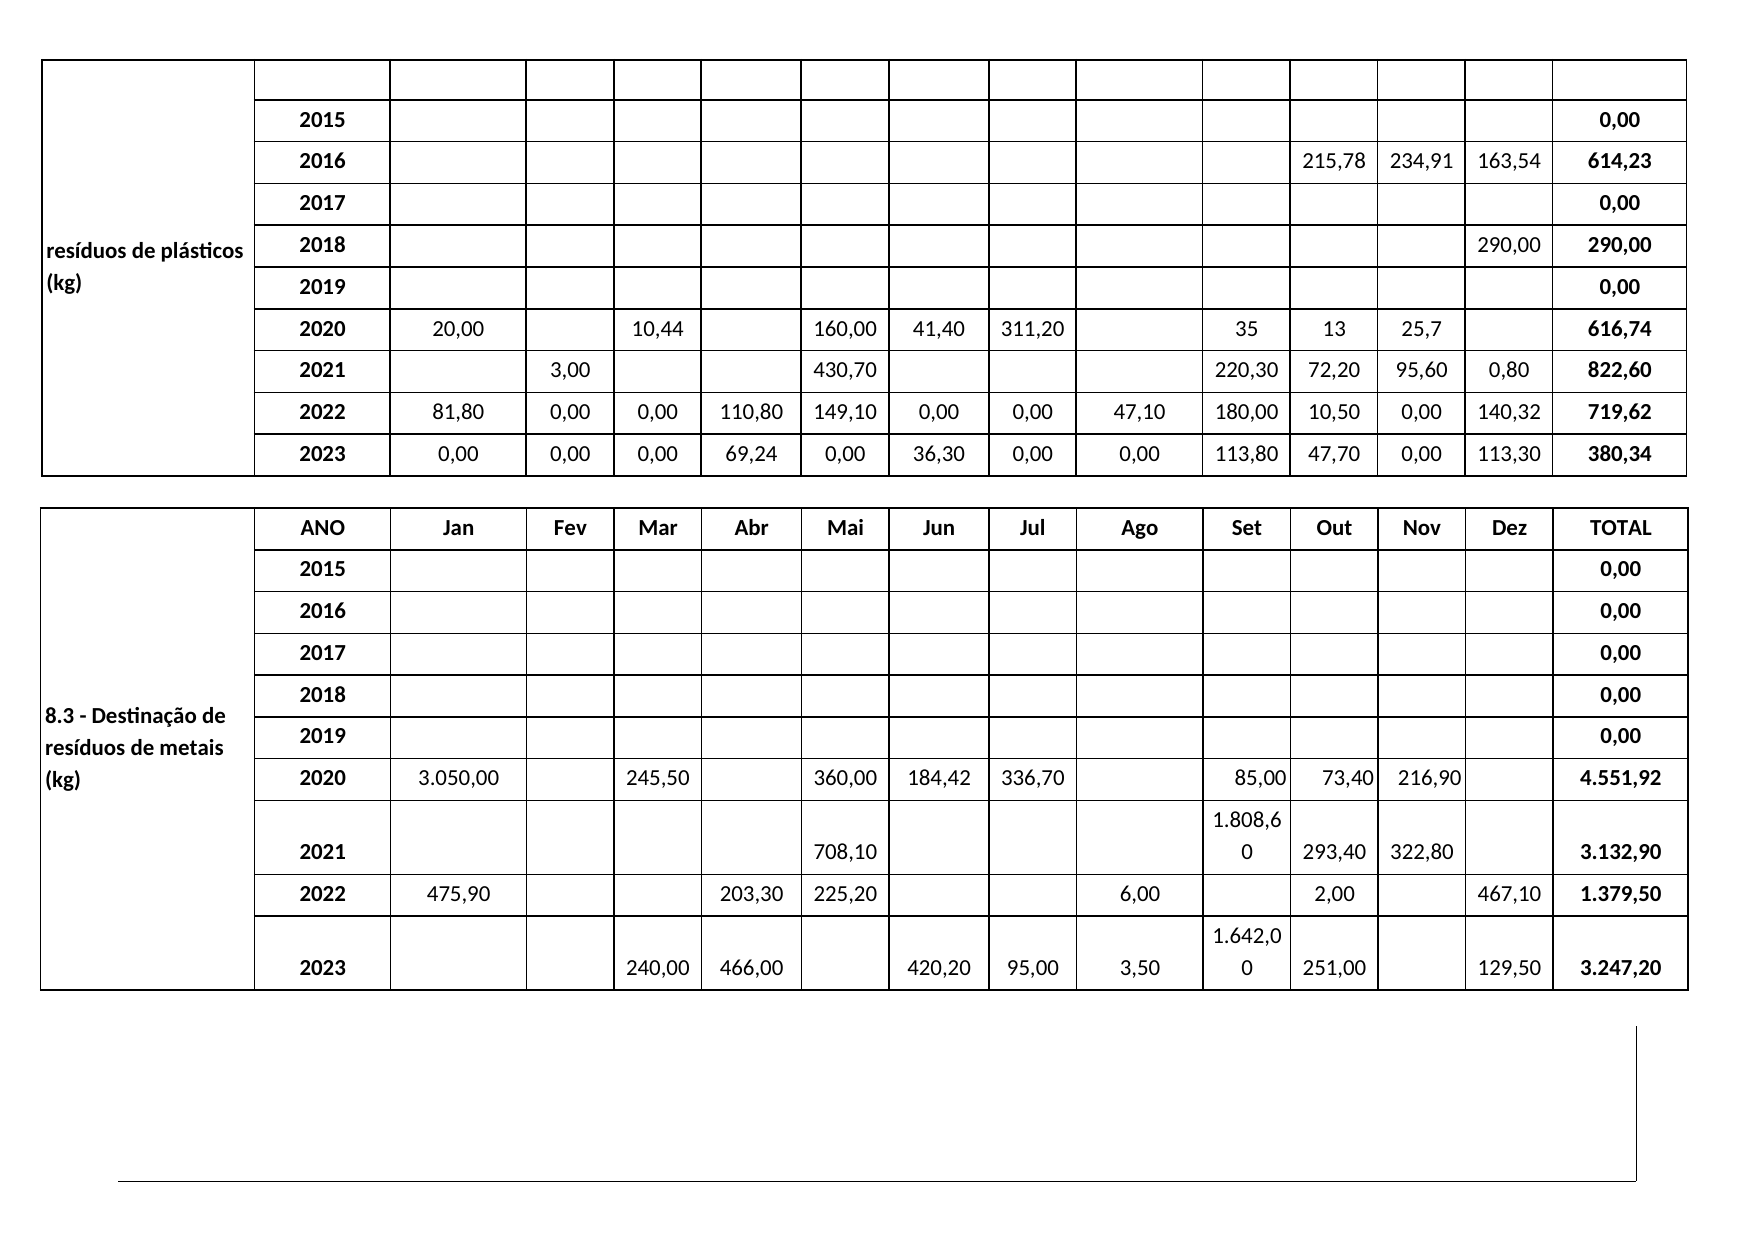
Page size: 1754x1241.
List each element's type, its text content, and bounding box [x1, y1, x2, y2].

table_cell [527, 634, 613, 674]
table_cell 1.642,00 [1204, 917, 1290, 989]
table_cell [702, 801, 801, 873]
table_cell [702, 142, 800, 183]
table_cell 2021 [255, 351, 389, 391]
table_cell [527, 759, 613, 799]
table_cell [990, 801, 1076, 873]
table_cell [990, 875, 1076, 915]
table_cell [1204, 592, 1290, 632]
table_cell [391, 184, 525, 224]
table_cell [1291, 61, 1377, 99]
table_cell 467,10 [1466, 875, 1552, 915]
table_cell 2018 [255, 676, 390, 716]
table_cell [615, 226, 700, 266]
table_cell 360,00 [802, 759, 888, 799]
table_cell [802, 718, 888, 758]
table_cell [1378, 61, 1464, 99]
table_cell 0,00 [1553, 101, 1686, 141]
table_cell [802, 61, 888, 99]
table_cell 2,00 [1291, 875, 1377, 915]
table_cell 180,00 [1203, 393, 1289, 433]
table_cell 85,00 [1204, 759, 1290, 799]
table_cell [1466, 718, 1552, 758]
table_cell 184,42 [890, 759, 988, 799]
table_cell [702, 592, 801, 632]
table_cell [1291, 592, 1377, 632]
table_cell [1077, 551, 1202, 591]
table_cell 10,50 [1291, 393, 1377, 433]
table_cell 35 [1203, 310, 1289, 350]
table_header Dez [1466, 509, 1552, 549]
table_cell [1466, 801, 1552, 873]
table_cell [1291, 268, 1377, 308]
table_cell [1077, 676, 1202, 716]
table_cell [1204, 551, 1290, 591]
table_cell 0,00 [1554, 634, 1687, 674]
table_cell 430,70 [802, 351, 888, 391]
table_cell [1378, 226, 1464, 266]
table_cell 0,00 [527, 393, 613, 433]
table_cell [527, 875, 613, 915]
table_cell 0,00 [1554, 592, 1687, 632]
table_cell 0,00 [615, 435, 700, 475]
table_cell [391, 142, 525, 183]
table_cell [1204, 634, 1290, 674]
table_cell [1466, 759, 1552, 799]
table_cell 234,91 [1378, 142, 1464, 183]
table_cell 2020 [255, 759, 390, 799]
table_cell [890, 718, 988, 758]
table_cell [1379, 676, 1465, 716]
table_cell 140,32 [1466, 393, 1552, 433]
table_cell [990, 718, 1076, 758]
table_cell [1291, 634, 1377, 674]
table_cell [1291, 718, 1377, 758]
table_cell [890, 226, 988, 266]
table_cell [615, 551, 701, 591]
table_header ANO [255, 509, 390, 549]
table_cell [802, 551, 888, 591]
table_cell 25,7 [1378, 310, 1464, 350]
table_cell 203,30 [702, 875, 801, 915]
table_header Set [1204, 509, 1290, 549]
table_cell [1203, 184, 1289, 224]
table_cell [527, 184, 613, 224]
table_cell [702, 184, 800, 224]
table_cell [615, 351, 700, 391]
table_cell [1204, 875, 1290, 915]
table_cell [702, 310, 800, 350]
table_cell [1466, 310, 1552, 350]
table_cell 420,20 [890, 917, 988, 989]
table_cell 614,23 [1553, 142, 1686, 183]
table_cell 2016 [255, 142, 389, 183]
table_cell [391, 226, 525, 266]
table_cell [1203, 61, 1289, 99]
table_cell 215,78 [1291, 142, 1377, 183]
table_cell [1378, 101, 1464, 141]
table_cell 95,00 [990, 917, 1076, 989]
table_cell [255, 61, 389, 99]
table_header 8.3 - Destinação de resíduos de metais (kg) [41, 509, 254, 989]
table_cell [702, 101, 800, 141]
table_cell 336,70 [990, 759, 1076, 799]
table_cell [1077, 226, 1202, 266]
table_cell 2016 [255, 592, 390, 632]
table_cell [391, 801, 526, 873]
table_cell [615, 101, 700, 141]
table_cell 20,00 [391, 310, 525, 350]
table_cell 2019 [255, 718, 390, 758]
table_cell 290,00 [1466, 226, 1552, 266]
table_cell 0,00 [1554, 676, 1687, 716]
table_cell [990, 101, 1075, 141]
table_cell 2015 [255, 101, 389, 141]
table_cell [527, 310, 613, 350]
table_cell 36,30 [890, 435, 988, 475]
table_cell [1466, 184, 1552, 224]
table_cell 220,30 [1203, 351, 1289, 391]
table_cell [391, 676, 526, 716]
table_cell [1077, 184, 1202, 224]
table_cell [702, 61, 800, 99]
table_cell 2022 [255, 393, 389, 433]
table_cell [702, 351, 800, 391]
table_cell [1077, 101, 1202, 141]
table_cell 72,20 [1291, 351, 1377, 391]
table_cell [990, 634, 1076, 674]
table_cell [1203, 142, 1289, 183]
table_cell 225,20 [802, 875, 888, 915]
table_cell [1204, 718, 1290, 758]
table_cell 0,00 [527, 435, 613, 475]
table_cell [1466, 61, 1552, 99]
table_cell [615, 801, 701, 873]
table_cell [1203, 101, 1289, 141]
table_cell [1077, 801, 1202, 873]
table_cell [1077, 61, 1202, 99]
table_cell [890, 551, 988, 591]
table_cell 0,00 [391, 435, 525, 475]
table_cell 216,90 [1379, 759, 1465, 799]
table_cell [615, 634, 701, 674]
table_cell [1077, 759, 1202, 799]
table_cell [1378, 268, 1464, 308]
table_cell [1466, 268, 1552, 308]
table_cell [615, 268, 700, 308]
table_cell [527, 592, 613, 632]
table_header Out [1291, 509, 1377, 549]
table_cell [890, 184, 988, 224]
table_cell [802, 592, 888, 632]
table_cell 240,00 [615, 917, 701, 989]
table_cell [527, 101, 613, 141]
table_cell [1204, 676, 1290, 716]
table_cell [1077, 351, 1202, 391]
table_cell 2023 [255, 435, 389, 475]
table_cell [1291, 676, 1377, 716]
table_cell [527, 676, 613, 716]
table_cell 47,10 [1077, 393, 1202, 433]
table_cell [1077, 634, 1202, 674]
table_cell [1077, 718, 1202, 758]
table_cell [615, 676, 701, 716]
table_cell 311,20 [990, 310, 1075, 350]
table_cell 73,40 [1291, 759, 1377, 799]
table_cell 110,80 [702, 393, 800, 433]
table_cell [702, 634, 801, 674]
table_cell 160,00 [802, 310, 888, 350]
table_cell 466,00 [702, 917, 801, 989]
table_cell [615, 61, 700, 99]
table_cell [1466, 676, 1552, 716]
table_cell [890, 875, 988, 915]
table_cell [802, 184, 888, 224]
table_cell [1077, 310, 1202, 350]
table_cell [890, 351, 988, 391]
table_header Abr [702, 509, 801, 549]
table_cell 0,00 [615, 393, 700, 433]
table_cell [1379, 634, 1465, 674]
table_cell [391, 351, 525, 391]
table_cell [391, 718, 526, 758]
table_cell [1291, 551, 1377, 591]
table_cell 2019 [255, 268, 389, 308]
table_cell [615, 592, 701, 632]
table_cell [890, 268, 988, 308]
table_cell 0,00 [890, 393, 988, 433]
table_cell [990, 268, 1075, 308]
table_cell [1379, 551, 1465, 591]
table_cell [802, 142, 888, 183]
table_cell [1203, 268, 1289, 308]
table_cell 2017 [255, 184, 389, 224]
table_cell [990, 142, 1075, 183]
table_cell [802, 676, 888, 716]
table_cell 47,70 [1291, 435, 1377, 475]
table_cell [890, 142, 988, 183]
table_cell [1203, 226, 1289, 266]
table_cell [1378, 184, 1464, 224]
table_cell [890, 61, 988, 99]
table_cell [802, 226, 888, 266]
table_cell [1077, 592, 1202, 632]
table_cell 719,62 [1553, 393, 1686, 433]
table_cell 129,50 [1466, 917, 1552, 989]
table_cell [527, 268, 613, 308]
table_cell 3,00 [527, 351, 613, 391]
table_cell [391, 551, 526, 591]
table_cell 2020 [255, 310, 389, 350]
table_cell 245,50 [615, 759, 701, 799]
table_cell 475,90 [391, 875, 526, 915]
table_cell [990, 551, 1076, 591]
table_cell 2023 [255, 917, 390, 989]
table_cell 3.247,20 [1554, 917, 1687, 989]
table_cell 3.132,90 [1554, 801, 1687, 873]
table_cell 0,00 [990, 393, 1075, 433]
table_cell [1291, 101, 1377, 141]
table_header Mai [802, 509, 888, 549]
table_cell 4.551,92 [1554, 759, 1687, 799]
table_header TOTAL [1554, 509, 1687, 549]
table_header Ago [1077, 509, 1202, 549]
table_cell [802, 268, 888, 308]
table_cell [1379, 718, 1465, 758]
table_cell 69,24 [702, 435, 800, 475]
table_cell 2015 [255, 551, 390, 591]
table_cell 0,00 [1554, 551, 1687, 591]
table_header Nov [1379, 509, 1465, 549]
table_cell [1466, 634, 1552, 674]
table_cell 293,40 [1291, 801, 1377, 873]
table_cell [990, 592, 1076, 632]
table_cell [527, 801, 613, 873]
table_cell [802, 101, 888, 141]
table_cell 0,80 [1466, 351, 1552, 391]
table_cell 822,60 [1553, 351, 1686, 391]
table_cell 251,00 [1291, 917, 1377, 989]
table_cell 0,00 [1077, 435, 1202, 475]
table_cell [1077, 268, 1202, 308]
table_cell [1379, 917, 1465, 989]
table_cell [1379, 592, 1465, 632]
table_cell [527, 61, 613, 99]
table_cell 3.050,00 [391, 759, 526, 799]
table_cell 2021 [255, 801, 390, 873]
table_cell [615, 718, 701, 758]
table_cell 2018 [255, 226, 389, 266]
table_cell [990, 184, 1075, 224]
table_cell 0,00 [1378, 435, 1464, 475]
table_cell [890, 801, 988, 873]
table_cell 0,00 [990, 435, 1075, 475]
table_cell [990, 676, 1076, 716]
table_cell [615, 184, 700, 224]
table_cell 113,80 [1203, 435, 1289, 475]
table_cell [527, 551, 613, 591]
table_cell 3,50 [1077, 917, 1202, 989]
table_cell [702, 759, 801, 799]
table_cell 6,00 [1077, 875, 1202, 915]
table_header Fev [527, 509, 613, 549]
table_cell [527, 718, 613, 758]
table_header Jul [990, 509, 1076, 549]
table_cell [391, 268, 525, 308]
table_cell [1291, 184, 1377, 224]
table_cell [702, 676, 801, 716]
table_cell 380,34 [1553, 435, 1686, 475]
table_cell [615, 142, 700, 183]
table_cell [890, 592, 988, 632]
table_cell [802, 917, 888, 989]
table_cell 1.379,50 [1554, 875, 1687, 915]
table_cell [702, 226, 800, 266]
table_cell 13 [1291, 310, 1377, 350]
table_cell [391, 61, 525, 99]
table_cell 113,30 [1466, 435, 1552, 475]
table_header Jan [391, 509, 526, 549]
table_cell [802, 634, 888, 674]
table_cell 163,54 [1466, 142, 1552, 183]
table_cell [890, 101, 988, 141]
table_cell 41,40 [890, 310, 988, 350]
table_cell [527, 917, 613, 989]
table_cell [391, 592, 526, 632]
table_cell [391, 101, 525, 141]
table_cell 2017 [255, 634, 390, 674]
table_cell resíduos de plásticos (kg) [43, 61, 254, 475]
table_cell 1.808,60 [1204, 801, 1290, 873]
table_cell 2022 [255, 875, 390, 915]
table_cell 322,80 [1379, 801, 1465, 873]
table_cell [1466, 551, 1552, 591]
table_cell [527, 142, 613, 183]
table_cell 0,00 [802, 435, 888, 475]
table_cell 10,44 [615, 310, 700, 350]
table_cell [527, 226, 613, 266]
table_cell [391, 634, 526, 674]
table_cell 0,00 [1553, 184, 1686, 224]
table_cell 0,00 [1554, 718, 1687, 758]
table_cell [1466, 592, 1552, 632]
table_cell [1466, 101, 1552, 141]
table_cell 81,80 [391, 393, 525, 433]
table_cell 708,10 [802, 801, 888, 873]
table_cell 0,00 [1378, 393, 1464, 433]
table_cell 149,10 [802, 393, 888, 433]
table_cell [702, 268, 800, 308]
table_cell [1553, 61, 1686, 99]
table_cell 95,60 [1378, 351, 1464, 391]
table_cell [890, 634, 988, 674]
table_header Mar [615, 509, 701, 549]
table_cell [990, 351, 1075, 391]
table_cell [702, 718, 801, 758]
table_cell [890, 676, 988, 716]
table_cell [615, 875, 701, 915]
table_cell [1291, 226, 1377, 266]
table_cell 616,74 [1553, 310, 1686, 350]
table_header Jun [890, 509, 988, 549]
table_cell [1379, 875, 1465, 915]
table_cell [702, 551, 801, 591]
table_cell [990, 226, 1075, 266]
table_cell [391, 917, 526, 989]
table_cell [990, 61, 1075, 99]
table_cell 290,00 [1553, 226, 1686, 266]
table_cell 0,00 [1553, 268, 1686, 308]
table_cell [1077, 142, 1202, 183]
